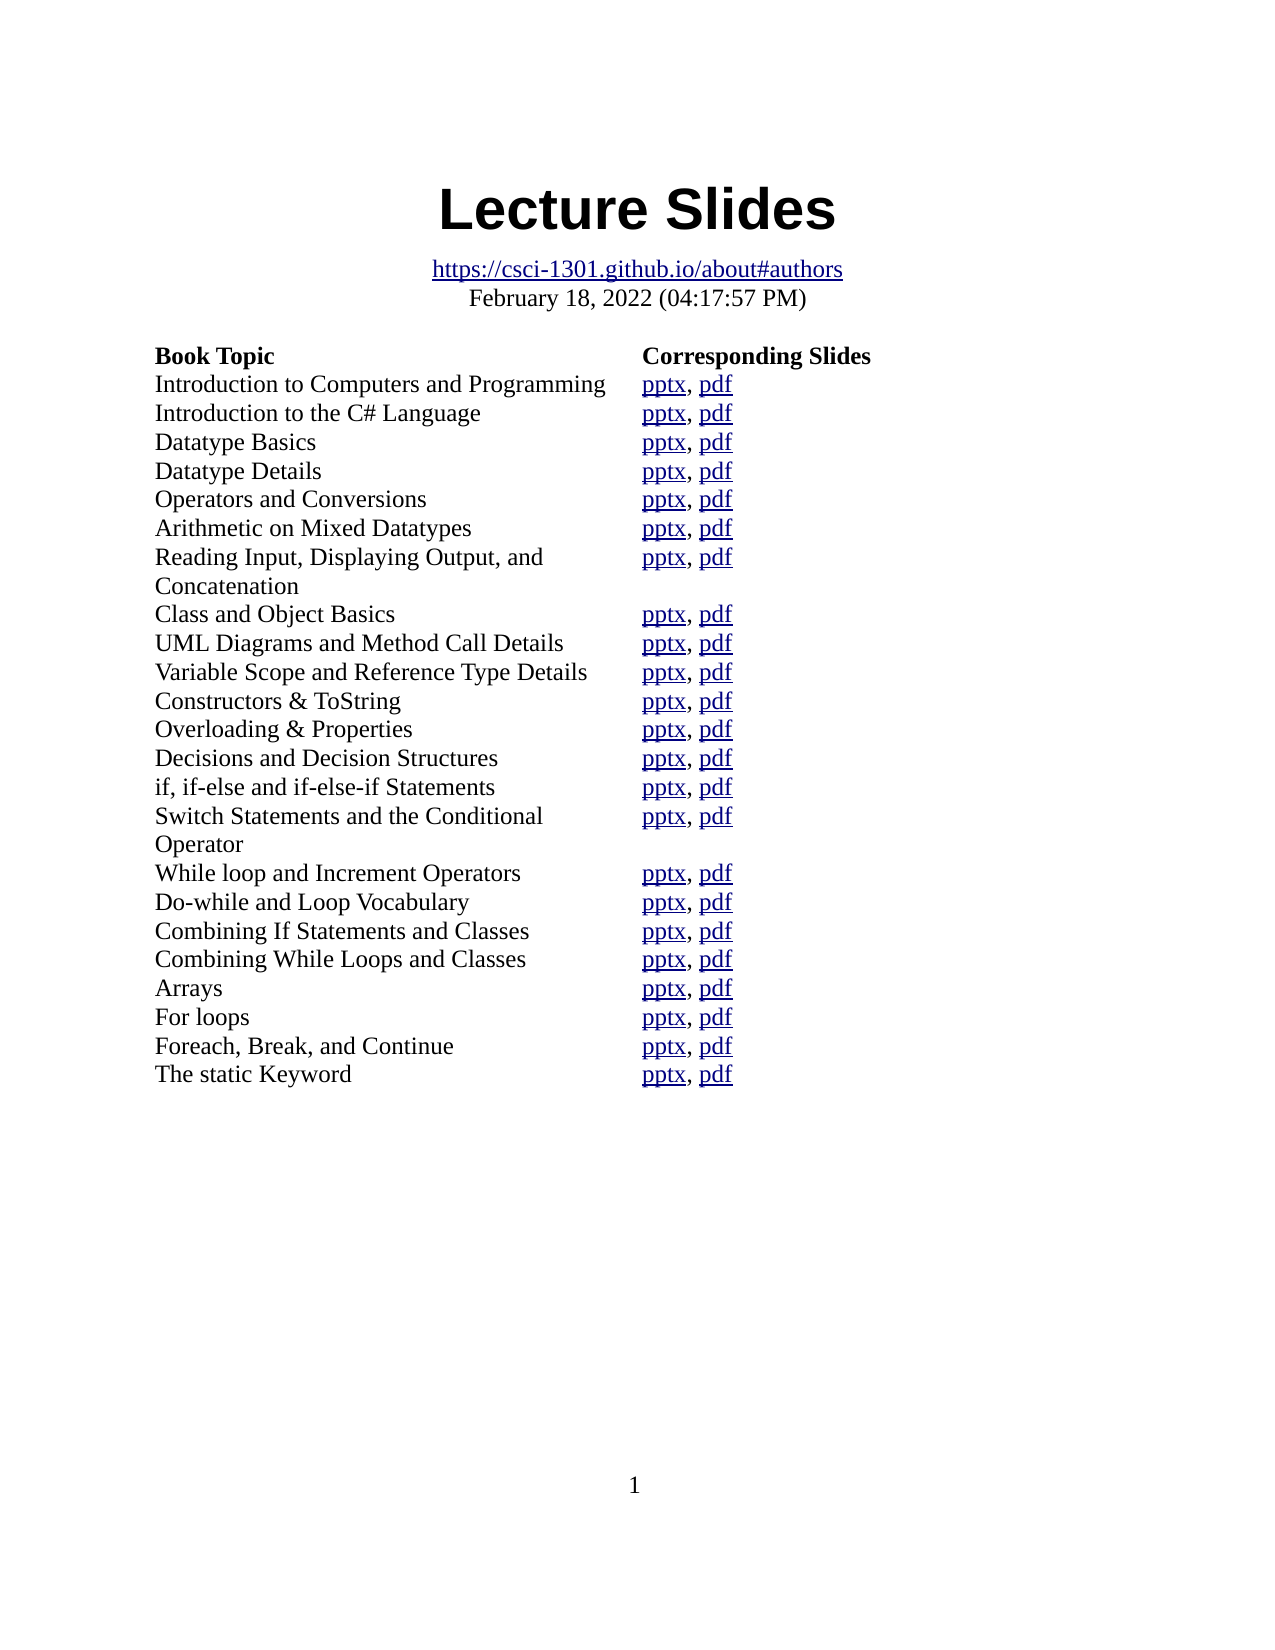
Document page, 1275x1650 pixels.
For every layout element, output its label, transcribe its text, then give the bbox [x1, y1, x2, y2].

table_cell Reading Input, Displaying Output, and Concatenation [150, 542, 637, 599]
table_cell Overloading & Properties [150, 715, 637, 743]
table_cell Switch Statements and the Conditional Operator [150, 801, 637, 858]
table_cell Do-while and Loop Vocabulary [150, 887, 637, 916]
table_cell pptx, pdf [638, 772, 1125, 801]
title Lecture Slides [150, 175, 1125, 242]
table_cell pptx, pdf [638, 973, 1125, 1002]
table_cell While loop and Increment Operators [150, 858, 637, 887]
table_cell pptx, pdf [638, 456, 1125, 484]
table_cell Combining While Loops and Classes [150, 945, 637, 973]
table_cell pptx, pdf [638, 427, 1125, 456]
table_cell Variable Scope and Reference Type Details [150, 657, 637, 686]
table_cell pptx, pdf [638, 542, 1125, 599]
table_cell pptx, pdf [638, 858, 1125, 887]
table_cell pptx, pdf [638, 485, 1125, 513]
table_cell Decisions and Decision Structures [150, 743, 637, 772]
table_cell Constructors & ToString [150, 686, 637, 714]
table_cell The static Keyword [150, 1060, 637, 1088]
table_cell pptx, pdf [638, 370, 1125, 398]
table_cell pptx, pdf [638, 1002, 1125, 1031]
table_cell UML Diagrams and Method Call Details [150, 628, 637, 657]
table_cell pptx, pdf [638, 743, 1125, 772]
table_header Corresponding Slides [638, 341, 1125, 369]
table_cell pptx, pdf [638, 628, 1125, 657]
table_cell pptx, pdf [638, 1031, 1125, 1059]
table_cell Class and Object Basics [150, 600, 637, 628]
table_cell pptx, pdf [638, 513, 1125, 542]
table_cell pptx, pdf [638, 1060, 1125, 1088]
table_header Book Topic [150, 341, 637, 369]
table_cell pptx, pdf [638, 715, 1125, 743]
table_cell if, if-else and if-else-if Statements [150, 772, 637, 801]
table_cell Introduction to the C# Language [150, 398, 637, 427]
table_cell pptx, pdf [638, 916, 1125, 944]
table_cell For loops [150, 1002, 637, 1031]
table_cell pptx, pdf [638, 801, 1125, 858]
table_cell Introduction to Computers and Programming [150, 370, 637, 398]
table_cell Arithmetic on Mixed Datatypes [150, 513, 637, 542]
table_cell Datatype Details [150, 456, 637, 484]
table_cell Arrays [150, 973, 637, 1002]
table_cell Foreach, Break, and Continue [150, 1031, 637, 1059]
text February 18, 2022 (04:17:57 PM) [150, 283, 1125, 312]
table_cell Combining If Statements and Classes [150, 916, 637, 944]
table_cell pptx, pdf [638, 945, 1125, 973]
table_cell pptx, pdf [638, 657, 1125, 686]
table_cell Datatype Basics [150, 427, 637, 456]
table_cell pptx, pdf [638, 686, 1125, 714]
table_cell pptx, pdf [638, 600, 1125, 628]
table_cell pptx, pdf [638, 887, 1125, 916]
table_cell pptx, pdf [638, 398, 1125, 427]
table_cell Operators and Conversions [150, 485, 637, 513]
text https://csci-1301.github.io/about#authors [150, 254, 1125, 283]
